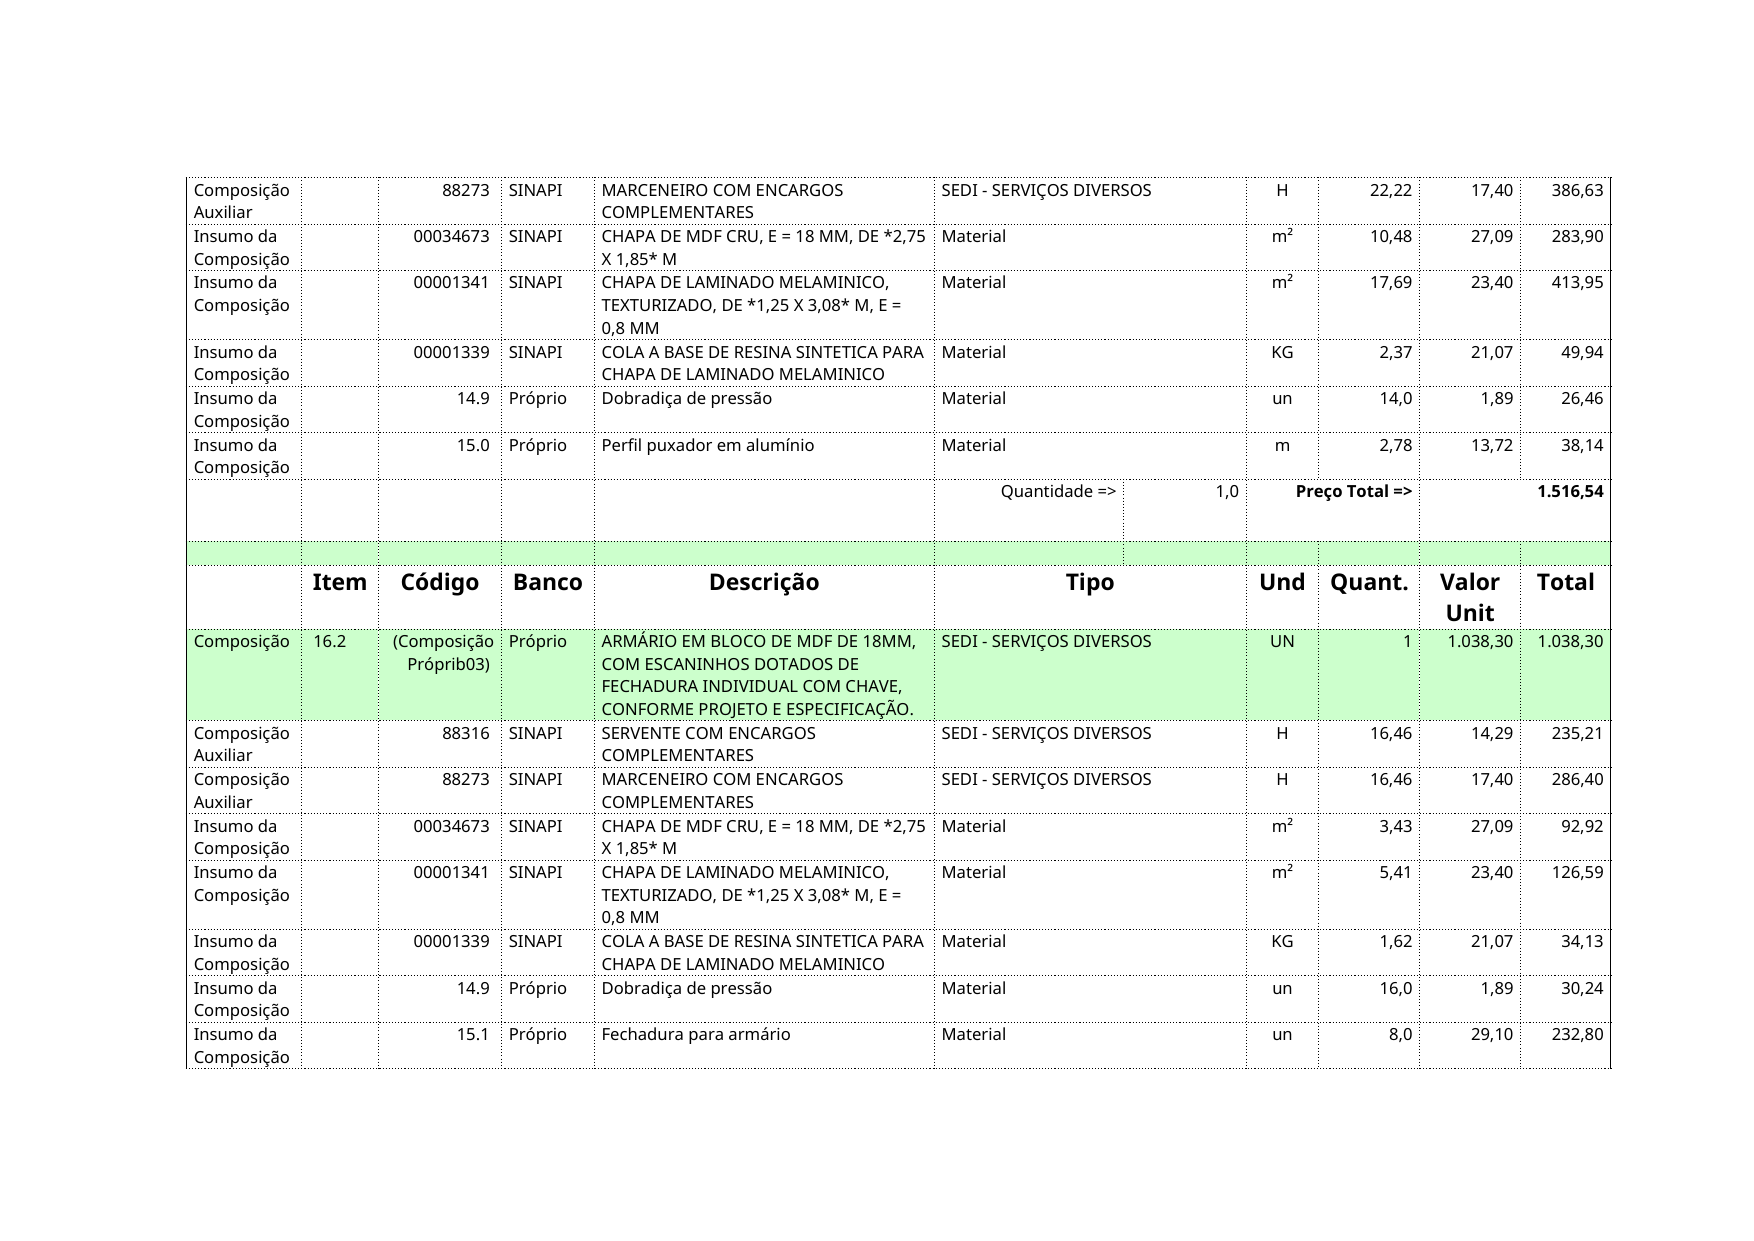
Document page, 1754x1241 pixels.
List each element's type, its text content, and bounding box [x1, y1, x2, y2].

table_cell CHAPA DE LAMINADO MELAMINICO, TEXTURIZADO, DE *1,25 X 3,08* M, E = 0,8 MM [594, 270, 934, 339]
table_cell 00034673 [379, 224, 501, 270]
table_cell SINAPI [501, 270, 594, 339]
table_cell [379, 541, 501, 565]
table_cell [594, 479, 934, 541]
table_cell 15.1 [379, 1022, 501, 1068]
table_cell Fechadura para armário [594, 1022, 934, 1068]
table_cell Próprio [501, 975, 594, 1022]
table_cell 10,48 [1319, 224, 1419, 270]
table_cell 286,40 [1521, 767, 1610, 813]
table_cell [1246, 541, 1319, 565]
table_cell m² [1246, 224, 1319, 270]
table_cell MARCENEIRO COM ENCARGOS COMPLEMENTARES [594, 767, 934, 813]
table_cell 00034673 [379, 813, 501, 860]
table_cell 15.0 [379, 432, 501, 479]
table_cell Próprio [501, 629, 594, 720]
table_cell 14,0 [1319, 386, 1419, 432]
table_cell [301, 270, 378, 339]
table_cell Próprio [501, 386, 594, 432]
table_cell Código [379, 565, 501, 628]
table_cell Composição [187, 629, 301, 720]
table_cell 14.9 [379, 975, 501, 1022]
table_cell 21,07 [1420, 929, 1521, 975]
table_cell Material [934, 432, 1246, 479]
table_cell Quantidade => [934, 479, 1124, 541]
table_cell 1,62 [1319, 929, 1419, 975]
table_cell H [1246, 767, 1319, 813]
table_cell 1,0 [1124, 479, 1246, 541]
table_cell Preço Total => [1246, 479, 1419, 541]
table_cell un [1246, 1022, 1319, 1068]
table_cell [1319, 541, 1419, 565]
table_cell UN [1246, 629, 1319, 720]
table_cell Insumo da Composição [187, 975, 301, 1022]
table_cell Material [934, 813, 1246, 860]
table_cell Banco [501, 565, 594, 628]
table_cell 92,92 [1521, 813, 1610, 860]
table_cell SINAPI [501, 929, 594, 975]
table_cell Insumo da Composição [187, 270, 301, 339]
table_cell 16.2 [301, 629, 378, 720]
table_cell [301, 813, 378, 860]
table_cell 27,09 [1420, 224, 1521, 270]
table_cell 16,0 [1319, 975, 1419, 1022]
table_cell Próprio [501, 432, 594, 479]
table_cell SINAPI [501, 720, 594, 767]
table_cell 38,14 [1521, 432, 1610, 479]
table_cell Valor Unit [1420, 565, 1521, 628]
table_cell 1,89 [1420, 386, 1521, 432]
table_cell SINAPI [501, 224, 594, 270]
table_cell [301, 177, 378, 224]
table_cell [301, 720, 378, 767]
table_cell Tipo [934, 565, 1246, 628]
table_cell Material [934, 224, 1246, 270]
table_cell 88273 [379, 767, 501, 813]
table_cell 00001339 [379, 929, 501, 975]
table_cell CHAPA DE MDF CRU, E = 18 MM, DE *2,75 X 1,85* M [594, 813, 934, 860]
table_cell [501, 541, 594, 565]
table_cell [934, 541, 1124, 565]
table_cell SINAPI [501, 339, 594, 386]
table_cell [301, 479, 378, 541]
table_cell SEDI - SERVIÇOS DIVERSOS [934, 767, 1246, 813]
table_cell Descrição [594, 565, 934, 628]
table_cell 235,21 [1521, 720, 1610, 767]
table_cell SINAPI [501, 860, 594, 929]
table_cell [301, 1022, 378, 1068]
table_cell [594, 541, 934, 565]
table_cell [301, 860, 378, 929]
table_cell [301, 224, 378, 270]
table_cell Dobradiça de pressão [594, 975, 934, 1022]
table_cell SEDI - SERVIÇOS DIVERSOS [934, 177, 1246, 224]
table_cell Insumo da Composição [187, 813, 301, 860]
table_cell Material [934, 386, 1246, 432]
table_cell CHAPA DE MDF CRU, E = 18 MM, DE *2,75 X 1,85* M [594, 224, 934, 270]
table_cell Insumo da Composição [187, 1022, 301, 1068]
table_cell 00001339 [379, 339, 501, 386]
table_cell (Composição Próprib03) [379, 629, 501, 720]
table_cell [1420, 541, 1521, 565]
table_cell m² [1246, 270, 1319, 339]
table_cell Material [934, 339, 1246, 386]
table_cell 49,94 [1521, 339, 1610, 386]
table_cell 00001341 [379, 860, 501, 929]
table_cell 88273 [379, 177, 501, 224]
table_cell 16,46 [1319, 767, 1419, 813]
table_cell 22,22 [1319, 177, 1419, 224]
table_cell 126,59 [1521, 860, 1610, 929]
table_cell 29,10 [1420, 1022, 1521, 1068]
table_cell [301, 339, 378, 386]
table_cell 14,29 [1420, 720, 1521, 767]
table_cell SINAPI [501, 177, 594, 224]
table_cell Material [934, 975, 1246, 1022]
table_cell Und [1246, 565, 1319, 628]
table_cell un [1246, 975, 1319, 1022]
table_cell 283,90 [1521, 224, 1610, 270]
table_cell [187, 479, 301, 541]
table_cell Material [934, 860, 1246, 929]
table_cell [1124, 541, 1246, 565]
table_cell H [1246, 720, 1319, 767]
table_cell [301, 767, 378, 813]
table_cell 26,46 [1521, 386, 1610, 432]
table_cell CHAPA DE LAMINADO MELAMINICO, TEXTURIZADO, DE *1,25 X 3,08* M, E = 0,8 MM [594, 860, 934, 929]
table_cell 17,40 [1420, 767, 1521, 813]
table_cell [301, 541, 378, 565]
table_cell COLA A BASE DE RESINA SINTETICA PARA CHAPA DE LAMINADO MELAMINICO [594, 929, 934, 975]
table_cell MARCENEIRO COM ENCARGOS COMPLEMENTARES [594, 177, 934, 224]
table_cell 1.516,54 [1420, 479, 1610, 541]
table_cell 30,24 [1521, 975, 1610, 1022]
table_cell 1.038,30 [1420, 629, 1521, 720]
table_cell Dobradiça de pressão [594, 386, 934, 432]
table_cell [301, 975, 378, 1022]
table_cell KG [1246, 339, 1319, 386]
table_cell H [1246, 177, 1319, 224]
table_cell 23,40 [1420, 270, 1521, 339]
table_cell COLA A BASE DE RESINA SINTETICA PARA CHAPA DE LAMINADO MELAMINICO [594, 339, 934, 386]
table_cell 232,80 [1521, 1022, 1610, 1068]
table_cell SERVENTE COM ENCARGOS COMPLEMENTARES [594, 720, 934, 767]
table_cell Material [934, 929, 1246, 975]
table_cell Item [301, 565, 378, 628]
table_cell 413,95 [1521, 270, 1610, 339]
table_cell Material [934, 1022, 1246, 1068]
table_cell 3,43 [1319, 813, 1419, 860]
table_cell Total [1521, 565, 1610, 628]
table_cell Insumo da Composição [187, 860, 301, 929]
table_cell Composição Auxiliar [187, 177, 301, 224]
table_cell 34,13 [1521, 929, 1610, 975]
table_cell Perfil puxador em alumínio [594, 432, 934, 479]
table_cell SINAPI [501, 767, 594, 813]
table_cell 00001341 [379, 270, 501, 339]
table_cell [187, 565, 301, 628]
table_cell 16,46 [1319, 720, 1419, 767]
table_cell un [1246, 386, 1319, 432]
table_cell 5,41 [1319, 860, 1419, 929]
table_cell Composição Auxiliar [187, 767, 301, 813]
table_cell 1,89 [1420, 975, 1521, 1022]
table_cell [187, 541, 301, 565]
table_cell 8,0 [1319, 1022, 1419, 1068]
table_cell 17,69 [1319, 270, 1419, 339]
table_cell m² [1246, 860, 1319, 929]
table_cell 2,78 [1319, 432, 1419, 479]
table_cell 1.038,30 [1521, 629, 1610, 720]
table_cell Quant. [1319, 565, 1419, 628]
table_cell SEDI - SERVIÇOS DIVERSOS [934, 629, 1246, 720]
table_cell 13,72 [1420, 432, 1521, 479]
table_cell [1521, 541, 1610, 565]
table_cell KG [1246, 929, 1319, 975]
table_cell 386,63 [1521, 177, 1610, 224]
table_cell 27,09 [1420, 813, 1521, 860]
table_cell [501, 479, 594, 541]
table_cell Próprio [501, 1022, 594, 1068]
table_cell 88316 [379, 720, 501, 767]
table_cell SEDI - SERVIÇOS DIVERSOS [934, 720, 1246, 767]
table_cell [301, 386, 378, 432]
table_cell Composição Auxiliar [187, 720, 301, 767]
table_cell Insumo da Composição [187, 432, 301, 479]
table_cell ARMÁRIO EM BLOCO DE MDF DE 18MM, COM ESCANINHOS DOTADOS DE FECHADURA INDIVIDUAL COM CHAVE, CONFORME PROJETO E ESPECIFICAÇÃO. [594, 629, 934, 720]
table_cell m² [1246, 813, 1319, 860]
table_cell 14.9 [379, 386, 501, 432]
table_cell [301, 929, 378, 975]
table_cell 23,40 [1420, 860, 1521, 929]
table_cell m [1246, 432, 1319, 479]
table_cell [301, 432, 378, 479]
table_cell Material [934, 270, 1246, 339]
table_cell 17,40 [1420, 177, 1521, 224]
table_cell Insumo da Composição [187, 339, 301, 386]
table_cell SINAPI [501, 813, 594, 860]
table_cell Insumo da Composição [187, 386, 301, 432]
table_cell 1 [1319, 629, 1419, 720]
table_cell Insumo da Composição [187, 224, 301, 270]
table_cell 21,07 [1420, 339, 1521, 386]
table_cell 2,37 [1319, 339, 1419, 386]
table_cell Insumo da Composição [187, 929, 301, 975]
table_cell [379, 479, 501, 541]
